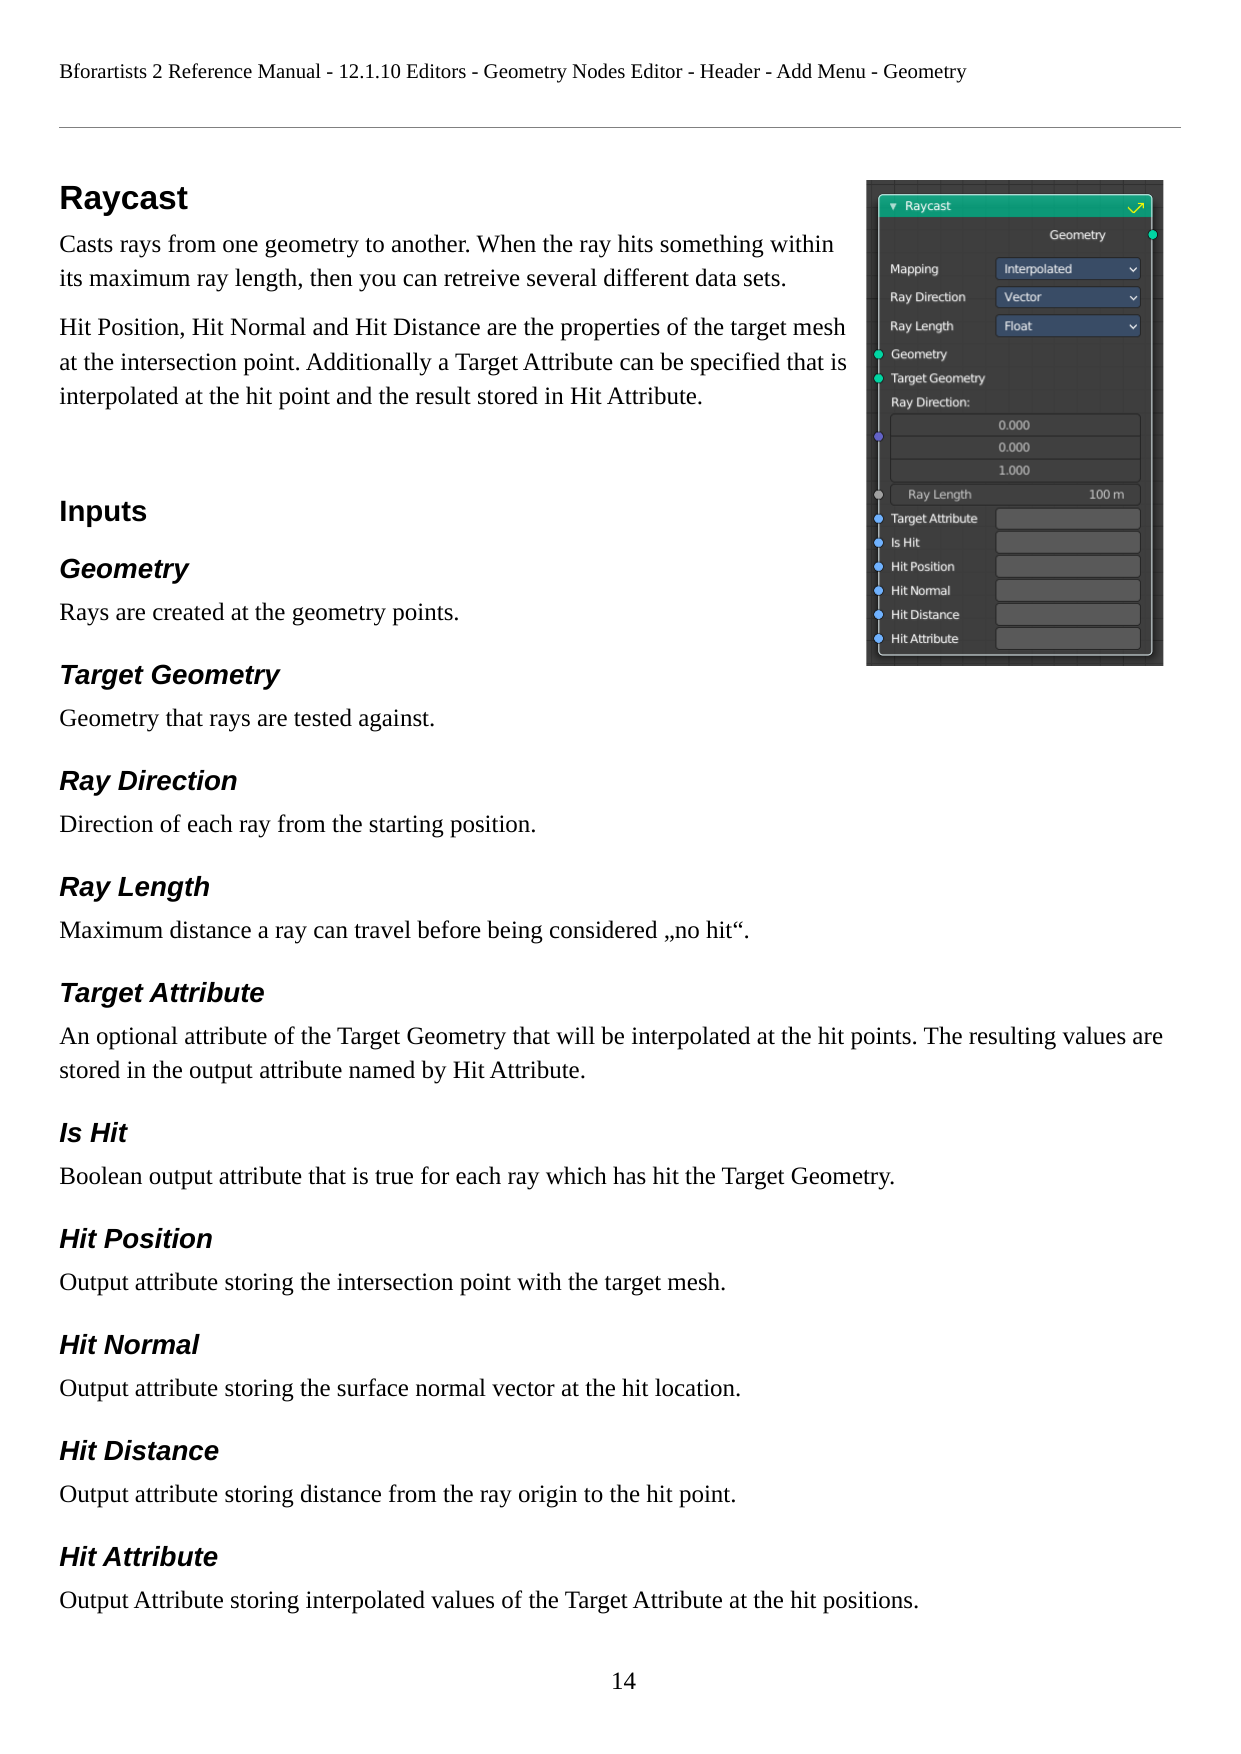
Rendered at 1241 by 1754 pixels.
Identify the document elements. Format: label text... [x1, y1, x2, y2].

subtitle Geometry [59, 553, 866, 584]
subtitle Is Hit [59, 1117, 1181, 1149]
text Output attribute storing the intersection point with the target mesh. [59, 1267, 1181, 1296]
subtitle Hit Attribute [59, 1541, 1181, 1572]
subtitle Hit Position [59, 1223, 1181, 1255]
text Rays are created at the geometry points. [59, 597, 866, 626]
text Geometry that rays are tested against. [59, 703, 1181, 732]
text Hit Position, Hit Normal and Hit Distance are the properties of the target mesh at the intersection point. Additionally a Target Attribute can be specified that is interpolated at the hit point and the result stored in Hit Attribute. [59, 312, 866, 410]
subtitle [1164, 494, 1181, 528]
subtitle Hit Distance [59, 1435, 1181, 1467]
subtitle Ray Length [59, 871, 1181, 902]
subtitle [1164, 553, 1181, 584]
subtitle Hit Normal [59, 1329, 1181, 1361]
text Output attribute storing distance from the ray origin to the hit point. [59, 1479, 1181, 1508]
subtitle Target Attribute [59, 976, 1181, 1008]
text Maximum distance a ray can travel before being considered „no hit“. [59, 915, 1181, 944]
text Output Attribute storing interpolated values of the Target Attribute at the hit positions. [59, 1585, 1181, 1614]
subtitle Target Geometry [59, 659, 1181, 691]
subtitle Raycast [59, 178, 1181, 216]
text Output attribute storing the surface normal vector at the hit location. [59, 1373, 1181, 1402]
picture [866, 180, 1164, 666]
text Direction of each ray from the starting position. [59, 809, 1181, 838]
text Casts rays from one geometry to another. When the ray hits something within its maximum ray length, then you can retreive several different data sets. [59, 229, 866, 292]
subtitle Ray Direction [59, 764, 1181, 796]
text Boolean output attribute that is true for each ray which has hit the Target Geometry. [59, 1161, 1181, 1190]
subtitle Inputs [59, 494, 866, 528]
text An optional attribute of the Target Geometry that will be interpolated at the hit points. The resulting values are stored in the output attribute named by Hit Attribute. [59, 1021, 1181, 1084]
